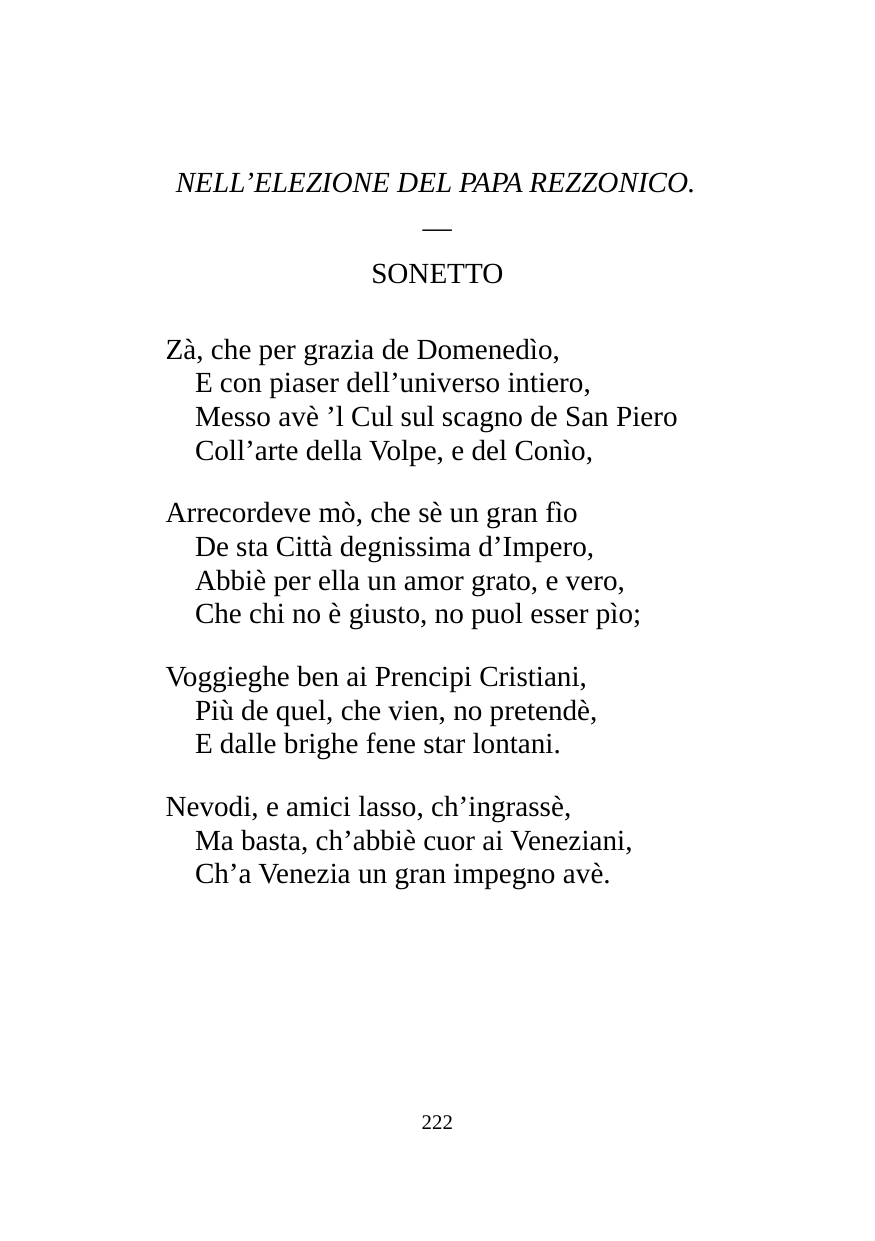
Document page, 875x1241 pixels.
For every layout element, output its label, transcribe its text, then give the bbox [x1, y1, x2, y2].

subtitle NELL’ELEZIONE DEL PAPA REZZONICO. [106, 165, 768, 199]
text SONETTO [106, 257, 768, 290]
text Nevodi, e amici lasso, ch’ingrassè, Ma basta, ch’abbiè cuor ai Veneziani, Ch’a Venezia un gran impegno avè. [165, 789, 768, 890]
text — [106, 211, 768, 244]
text Voggieghe ben ai Prencipi Cristiani, Più de quel, che vien, no pretendè, E dalle brighe fene star lontani. [165, 659, 768, 760]
text Zà, che per grazia de Domenedìo, E con piaser dell’universo intiero, Messo avè ’l Cul sul scagno de San Piero Coll’arte della Volpe, e del Conìo, [165, 332, 768, 466]
text Arrecordeve mò, che sè un gran fìo De sta Città degnissima d’Impero, Abbiè per ella un amor grato, e vero, Che chi no è giusto, no puol esser pìo; [165, 496, 768, 630]
